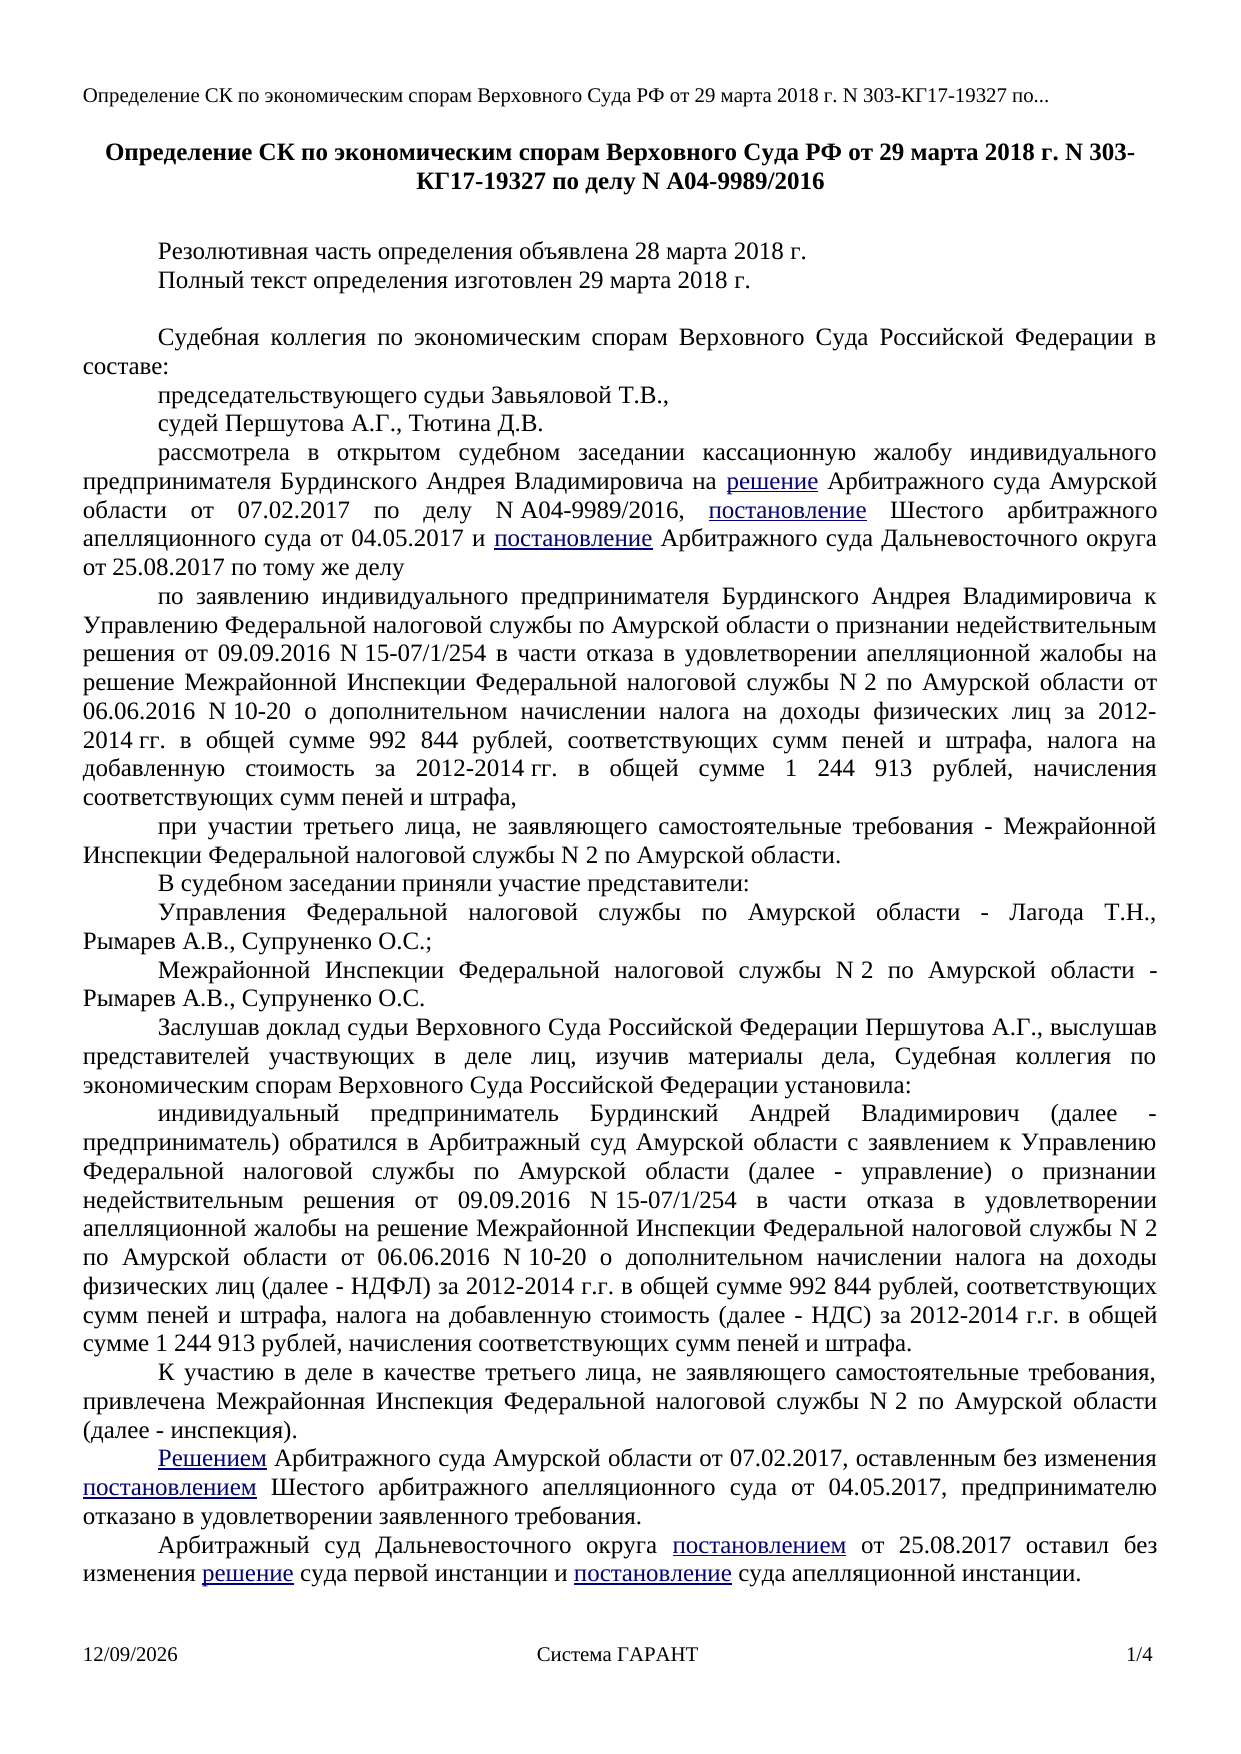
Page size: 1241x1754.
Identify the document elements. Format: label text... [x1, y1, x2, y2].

text Полный текст определения изготовлен 29 марта 2018 г. [83, 265, 1157, 293]
text К участию в деле в качестве третьего лица, не заявляющего самостоятельные требования, привлечена Межрайонная Инспекция Федеральной налоговой службы N 2 по Амурской области (далее - инспекция). [83, 1357, 1157, 1443]
subtitle Определение СК по экономическим спорам Верховного Суда РФ от 29 марта 2018 г. N 303-КГ17-19327 по делу N А04-9989/2016 [83, 137, 1157, 195]
text Решением Арбитражного суда Амурской области от 07.02.2017, оставленным без изменения постановлением Шестого арбитражного апелляционного суда от 04.05.2017, предпринимателю отказано в удовлетворении заявленного требования. [83, 1443, 1157, 1530]
text при участии третьего лица, не заявляющего самостоятельные требования - Межрайонной Инспекции Федеральной налоговой службы N 2 по Амурской области. [83, 811, 1157, 868]
text судей Першутова А.Г., Тютина Д.В. [83, 408, 1157, 437]
text Межрайонной Инспекции Федеральной налоговой службы N 2 по Амурской области - Рымарев А.В., Супруненко О.С. [83, 955, 1157, 1012]
text Заслушав доклад судьи Верховного Суда Российской Федерации Першутова А.Г., выслушав представителей участвующих в деле лиц, изучив материалы дела, Судебная коллегия по экономическим спорам Верховного Суда Российской Федерации установила: [83, 1012, 1157, 1098]
text В судебном заседании приняли участие представители: [83, 868, 1157, 897]
text Управления Федеральной налоговой службы по Амурской области - Лагода Т.Н., Рымарев А.В., Супруненко О.С.; [83, 897, 1157, 955]
text Резолютивная часть определения объявлена 28 марта 2018 г. [83, 236, 1157, 265]
text Судебная коллегия по экономическим спорам Верховного Суда Российской Федерации в составе: [83, 322, 1157, 380]
text рассмотрела в открытом судебном заседании кассационную жалобу индивидуального предпринимателя Бурдинского Андрея Владимировича на решение Арбитражного суда Амурской области от 07.02.2017 по делу N А04-9989/2016, постановление Шестого арбитражного апелляционного суда от 04.05.2017 и постановление Арбитражного суда Дальневосточного округа от 25.08.2017 по тому же делу [83, 437, 1157, 581]
text председательствующего судьи Завьяловой Т.В., [83, 380, 1157, 408]
text индивидуальный предприниматель Бурдинский Андрей Владимирович (далее - предприниматель) обратился в Арбитражный суд Амурской области с заявлением к Управлению Федеральной налоговой службы по Амурской области (далее - управление) о признании недействительным решения от 09.09.2016 N 15-07/1/254 в части отказа в удовлетворении апелляционной жалобы на решение Межрайонной Инспекции Федеральной налоговой службы N 2 по Амурской области от 06.06.2016 N 10-20 о дополнительном начислении налога на доходы физических лиц (далее - НДФЛ) за 2012-2014 г.г. в общей сумме 992 844 рублей, соответствующих сумм пеней и штрафа, налога на добавленную стоимость (далее - НДС) за 2012-2014 г.г. в общей сумме 1 244 913 рублей, начисления соответствующих сумм пеней и штрафа. [83, 1098, 1157, 1357]
text по заявлению индивидуального предпринимателя Бурдинского Андрея Владимировича к Управлению Федеральной налоговой службы по Амурской области о признании недействительным решения от 09.09.2016 N 15-07/1/254 в части отказа в удовлетворении апелляционной жалобы на решение Межрайонной Инспекции Федеральной налоговой службы N 2 по Амурской области от 06.06.2016 N 10-20 о дополнительном начислении налога на доходы физических лиц за 2012-2014 гг. в общей сумме 992 844 рублей, соответствующих сумм пеней и штрафа, налога на добавленную стоимость за 2012-2014 гг. в общей сумме 1 244 913 рублей, начисления соответствующих сумм пеней и штрафа, [83, 581, 1157, 811]
text Арбитражный суд Дальневосточного округа постановлением от 25.08.2017 оставил без изменения решение суда первой инстанции и постановление суда апелляционной инстанции. [83, 1530, 1157, 1587]
